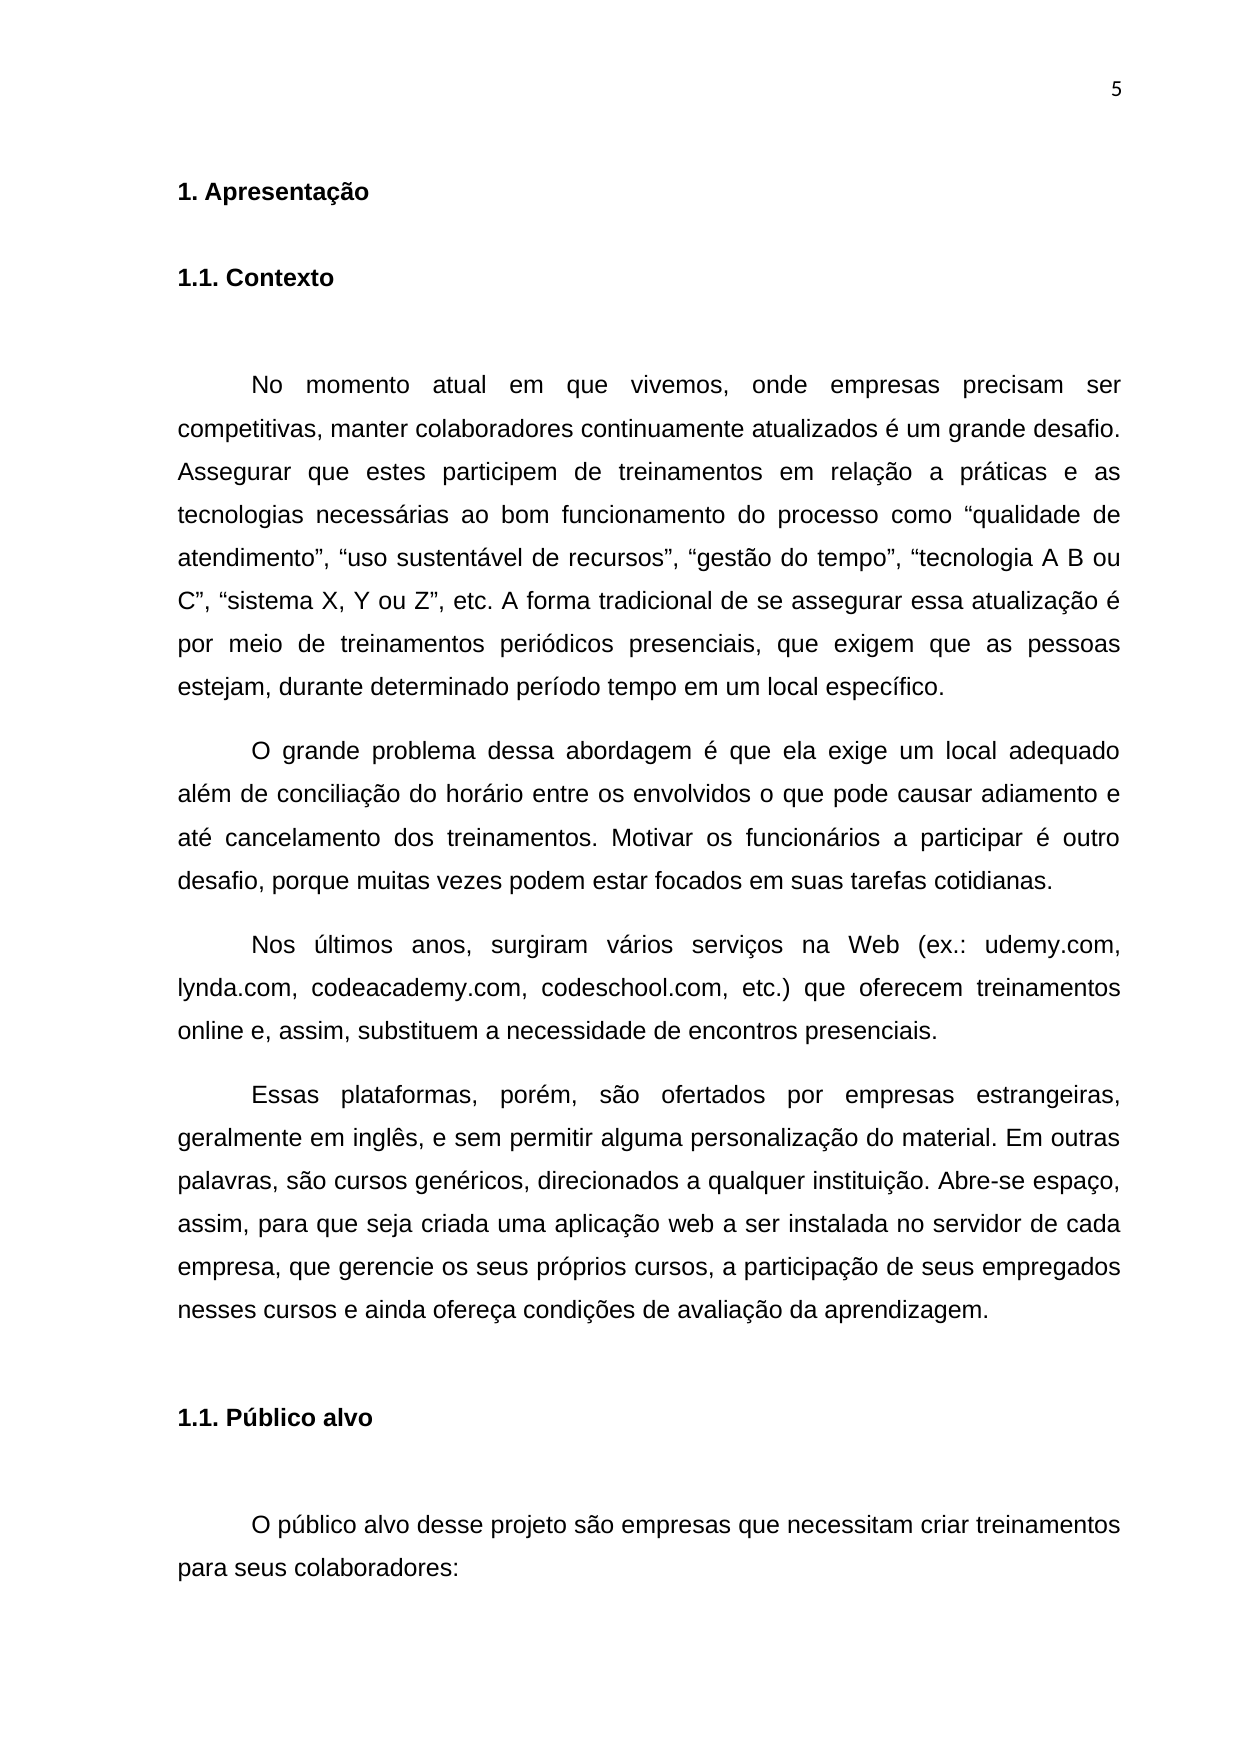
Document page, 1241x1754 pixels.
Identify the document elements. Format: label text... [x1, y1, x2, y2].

subtitle 1. Apresentação [177, 177, 1122, 206]
subtitle 1.1. Público alvo [177, 1403, 1122, 1431]
text Essas plataformas, porém, são ofertados por empresas estrangeiras, geralmente em inglês, e sem permitir alguma personalização do material. Em outras palavras, são cursos genéricos, direcionados a qualquer instituição. Abre-se espaço, assim, para que seja criada uma aplicação web a ser instalada no servidor de cada empresa, que gerencie os seus próprios cursos, a participação de seus empregados nesses cursos e ainda ofereça condições de avaliação da aprendizagem. [177, 1080, 1122, 1324]
text Nos últimos anos, surgiram vários serviços na Web (ex.: udemy.com, lynda.com, codeacademy.com, codeschool.com, etc.) que oferecem treinamentos online e, assim, substituem a necessidade de encontros presenciais. [177, 930, 1122, 1045]
text O público alvo desse projeto são empresas que necessitam criar treinamentos para seus colaboradores: [177, 1510, 1122, 1582]
text O grande problema dessa abordagem é que ela exige um local adequado além de conciliação do horário entre os envolvidos o que pode causar adiamento e até cancelamento dos treinamentos. Motivar os funcionários a participar é outro desafio, porque muitas vezes podem estar focados em suas tarefas cotidianas. [177, 736, 1122, 894]
subtitle 1.1. Contexto [177, 263, 1122, 292]
text No momento atual em que vivemos, onde empresas precisam ser competitivas, manter colaboradores continuamente atualizados é um grande desafio. Assegurar que estes participem de treinamentos em relação a práticas e as tecnologias necessárias ao bom funcionamento do processo como “qualidade de atendimento”, “uso sustentável de recursos”, “gestão do tempo”, “tecnologia A B ou C”, “sistema X, Y ou Z”, etc. A forma tradicional de se assegurar essa atualização é por meio de treinamentos periódicos presenciais, que exigem que as pessoas estejam, durante determinado período tempo em um local específico. [177, 371, 1122, 701]
